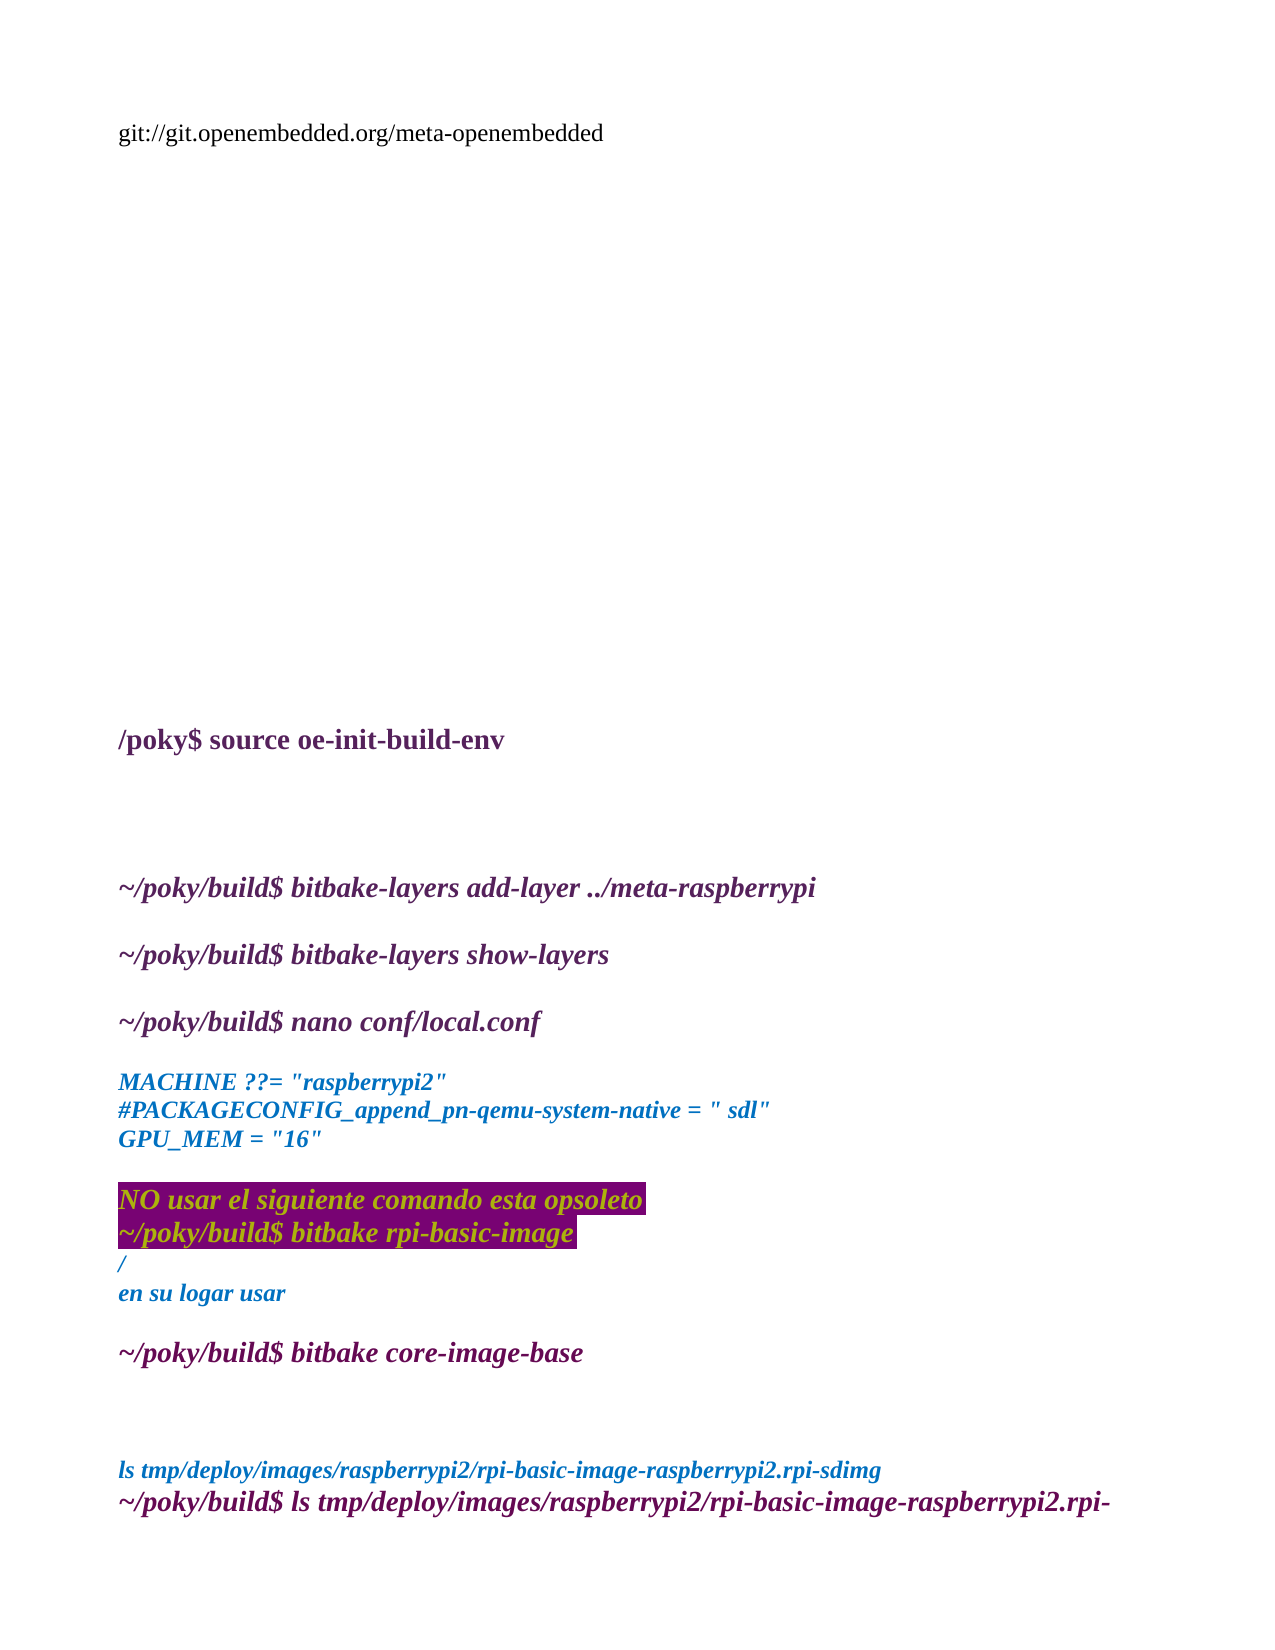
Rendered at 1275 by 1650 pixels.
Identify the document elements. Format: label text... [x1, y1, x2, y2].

text GPU_MEM = "16" [118, 1124, 1157, 1153]
text / [118, 1249, 1157, 1278]
text ~/poky/build$ bitbake-layers add-layer ../meta-raspberrypi [118, 870, 1157, 904]
text MACHINE ??= "raspberrypi2" [118, 1067, 1157, 1096]
text ~/poky/build$ bitbake-layers show-layers [118, 937, 1157, 971]
text ls tmp/deploy/images/raspberrypi2/rpi-basic-image-raspberrypi2.rpi-sdimg [118, 1455, 1157, 1484]
text NO usar el siguiente comando esta opsoleto [118, 1182, 1157, 1215]
text ~/poky/build$ nano conf/local.conf [118, 1004, 1157, 1038]
text ~/poky/build$ bitbake core-image-base [118, 1335, 1157, 1369]
text en su logar usar [118, 1278, 1157, 1306]
text git://git.openembedded.org/meta-openembedded [118, 118, 1157, 147]
text ~/poky/build$ bitbake rpi-basic-image [118, 1215, 1157, 1249]
text #PACKAGECONFIG_append_pn-qemu-system-native = " sdl" [118, 1096, 1157, 1124]
text ~/poky/build$ ls tmp/deploy/images/raspberrypi2/rpi-basic-image-raspberrypi2.rpi- [118, 1484, 1157, 1517]
text /poky$ source oe-init-build-env [118, 722, 1157, 755]
